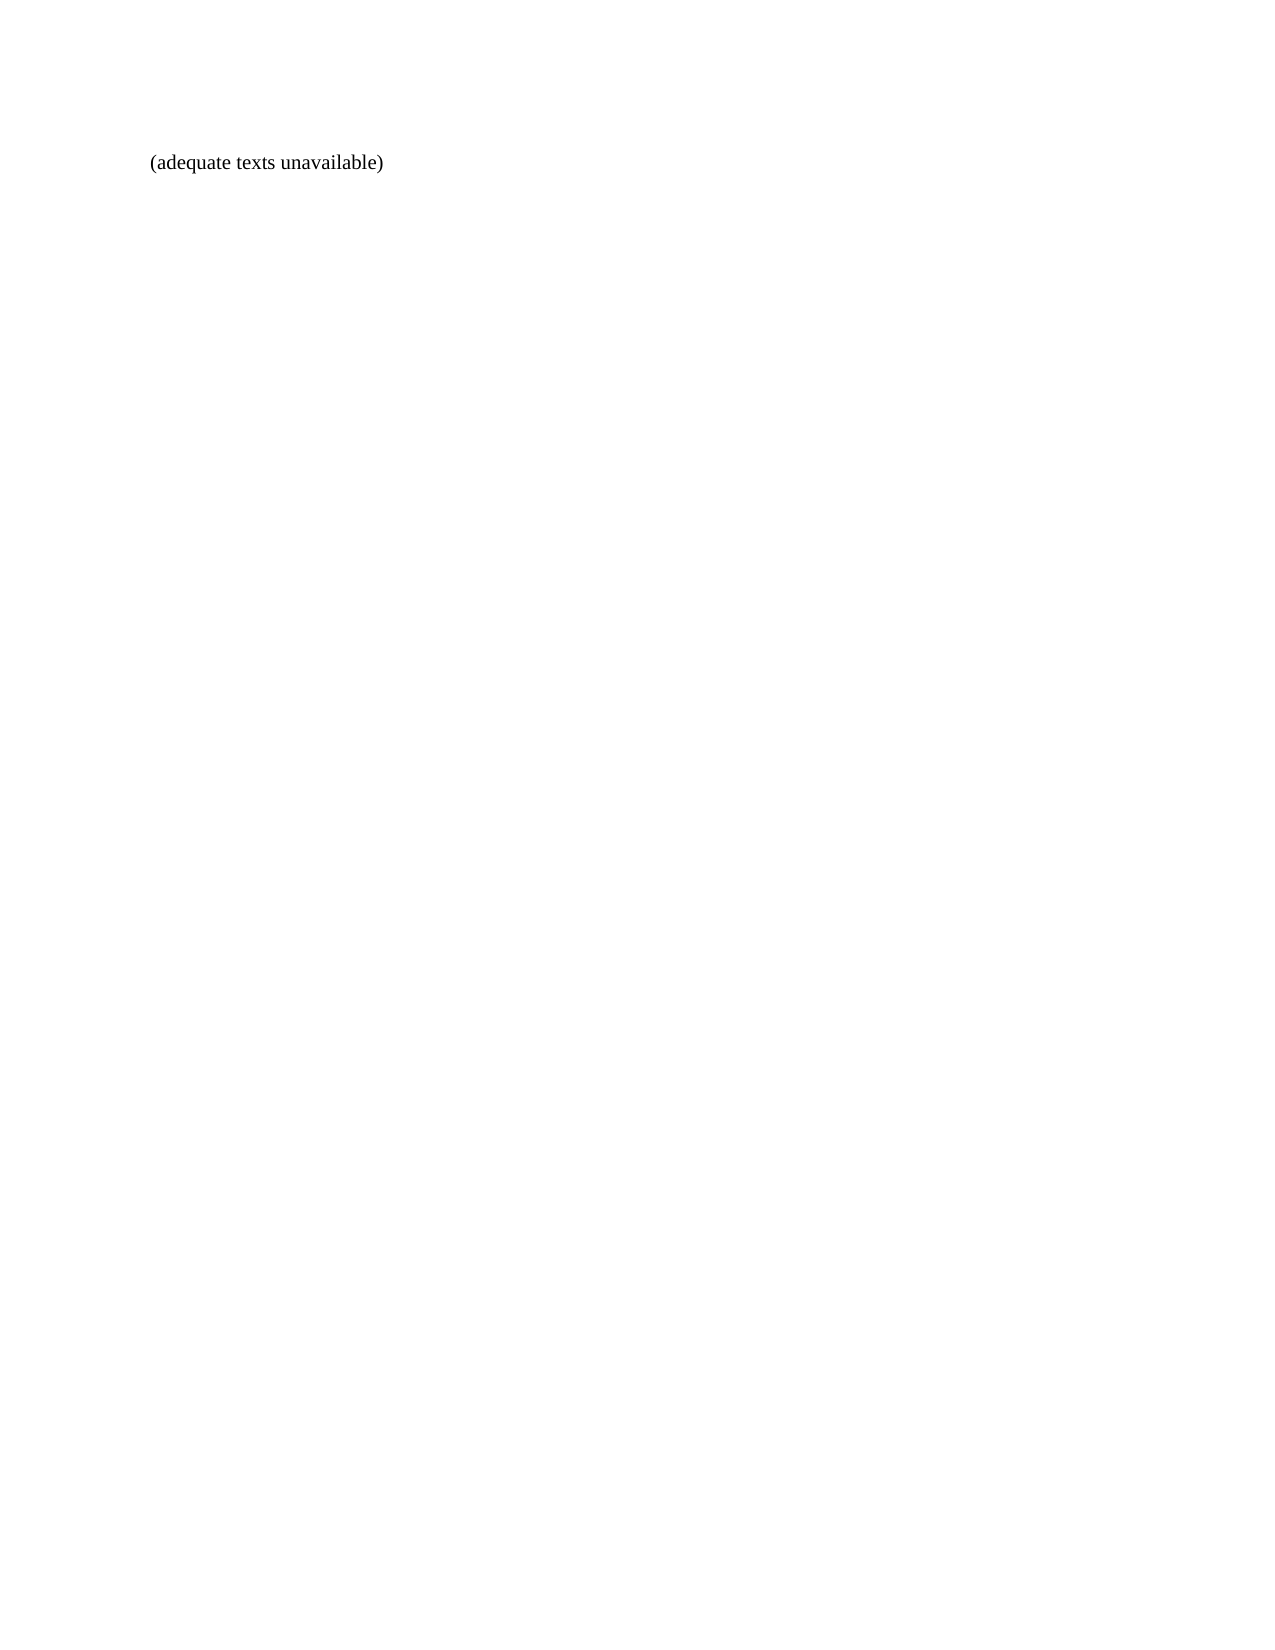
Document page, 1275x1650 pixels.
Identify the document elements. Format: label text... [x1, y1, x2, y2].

text (adequate texts unavailable) [150, 150, 1125, 174]
